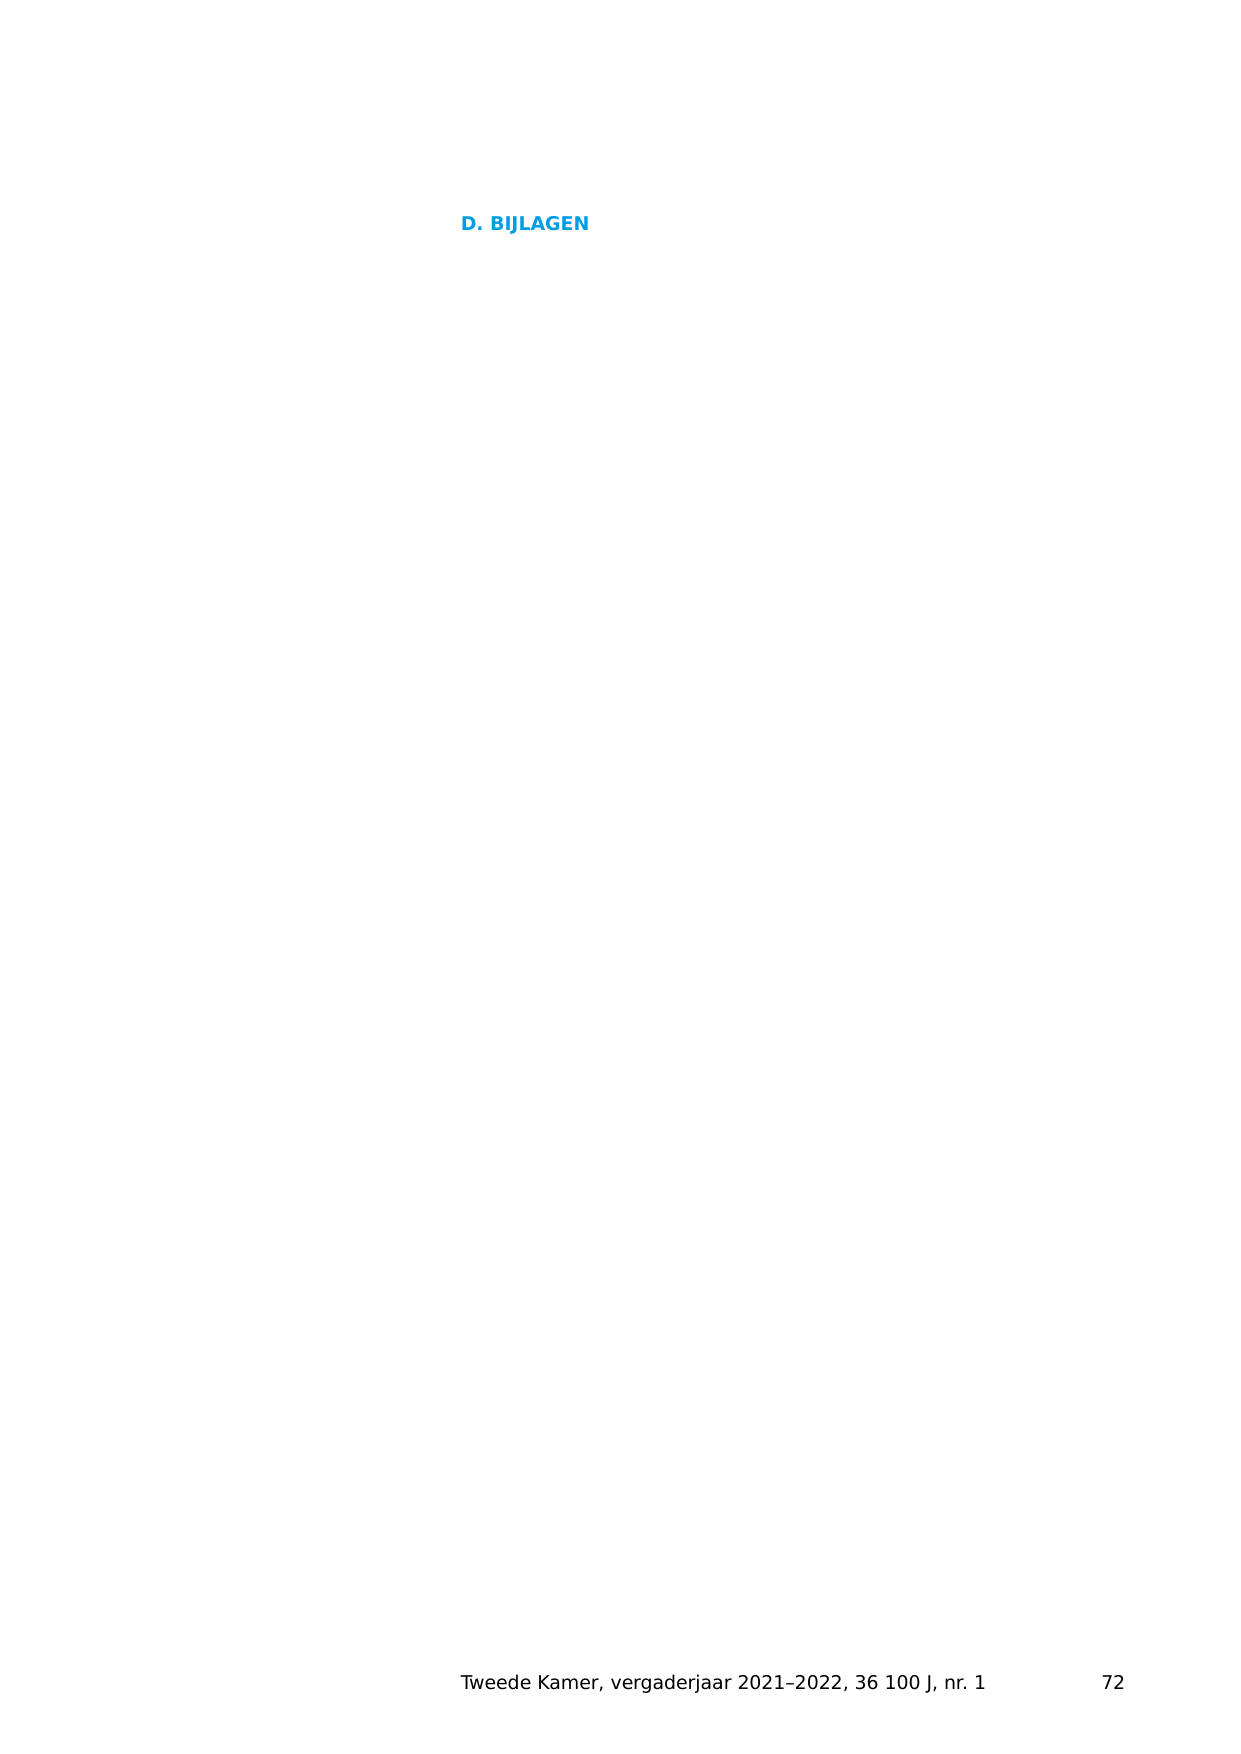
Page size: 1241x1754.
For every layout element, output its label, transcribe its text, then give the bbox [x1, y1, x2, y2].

title D. Bijlagen [461, 213, 1125, 235]
